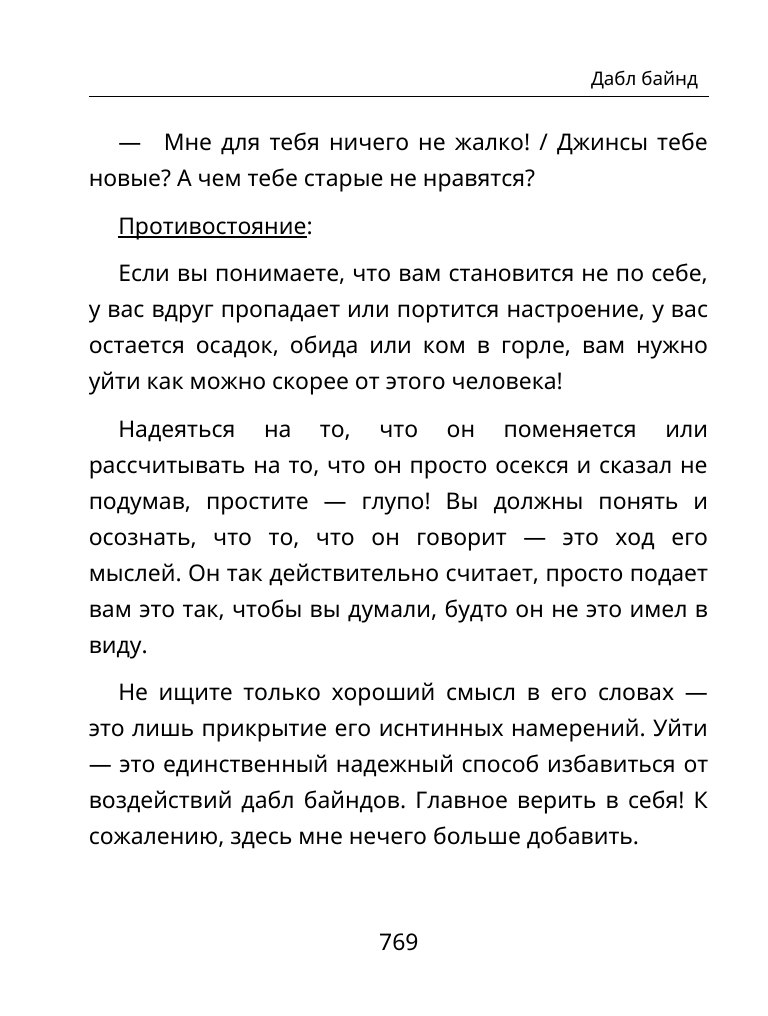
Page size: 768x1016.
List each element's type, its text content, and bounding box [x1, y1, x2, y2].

text Надеяться на то, что он поменяется или рассчитывать на то, что он просто осекся и сказал не подумав, простите — глупо! Вы должны понять и осознать, что то, что он говорит — это ход его мыслей. Он так действительно считает, просто подает вам это так, чтобы вы думали, будто он не это имел в виду. [88, 413, 709, 660]
text Не ищите только хороший смысл в его словах — это лишь прикрытие его иснтинных намерений. Уйти — это единственный надежный способ избавиться от воздействий дабл байндов. Главное верить в себя! К сожалению, здесь мне нечего больше добавить. [88, 676, 709, 851]
text Противостояние: [88, 210, 709, 241]
text Если вы понимаете, что вам становится не по себе, у вас вдруг пропадает или портится настроение, у вас остается осадок, обида или ком в горле, вам нужно уйти как можно скорее от этого человека! [88, 257, 709, 396]
list Мне для тебя ничего не жалко! / Джинсы тебе новые? А чем тебе старые не нравятся? [88, 126, 709, 193]
